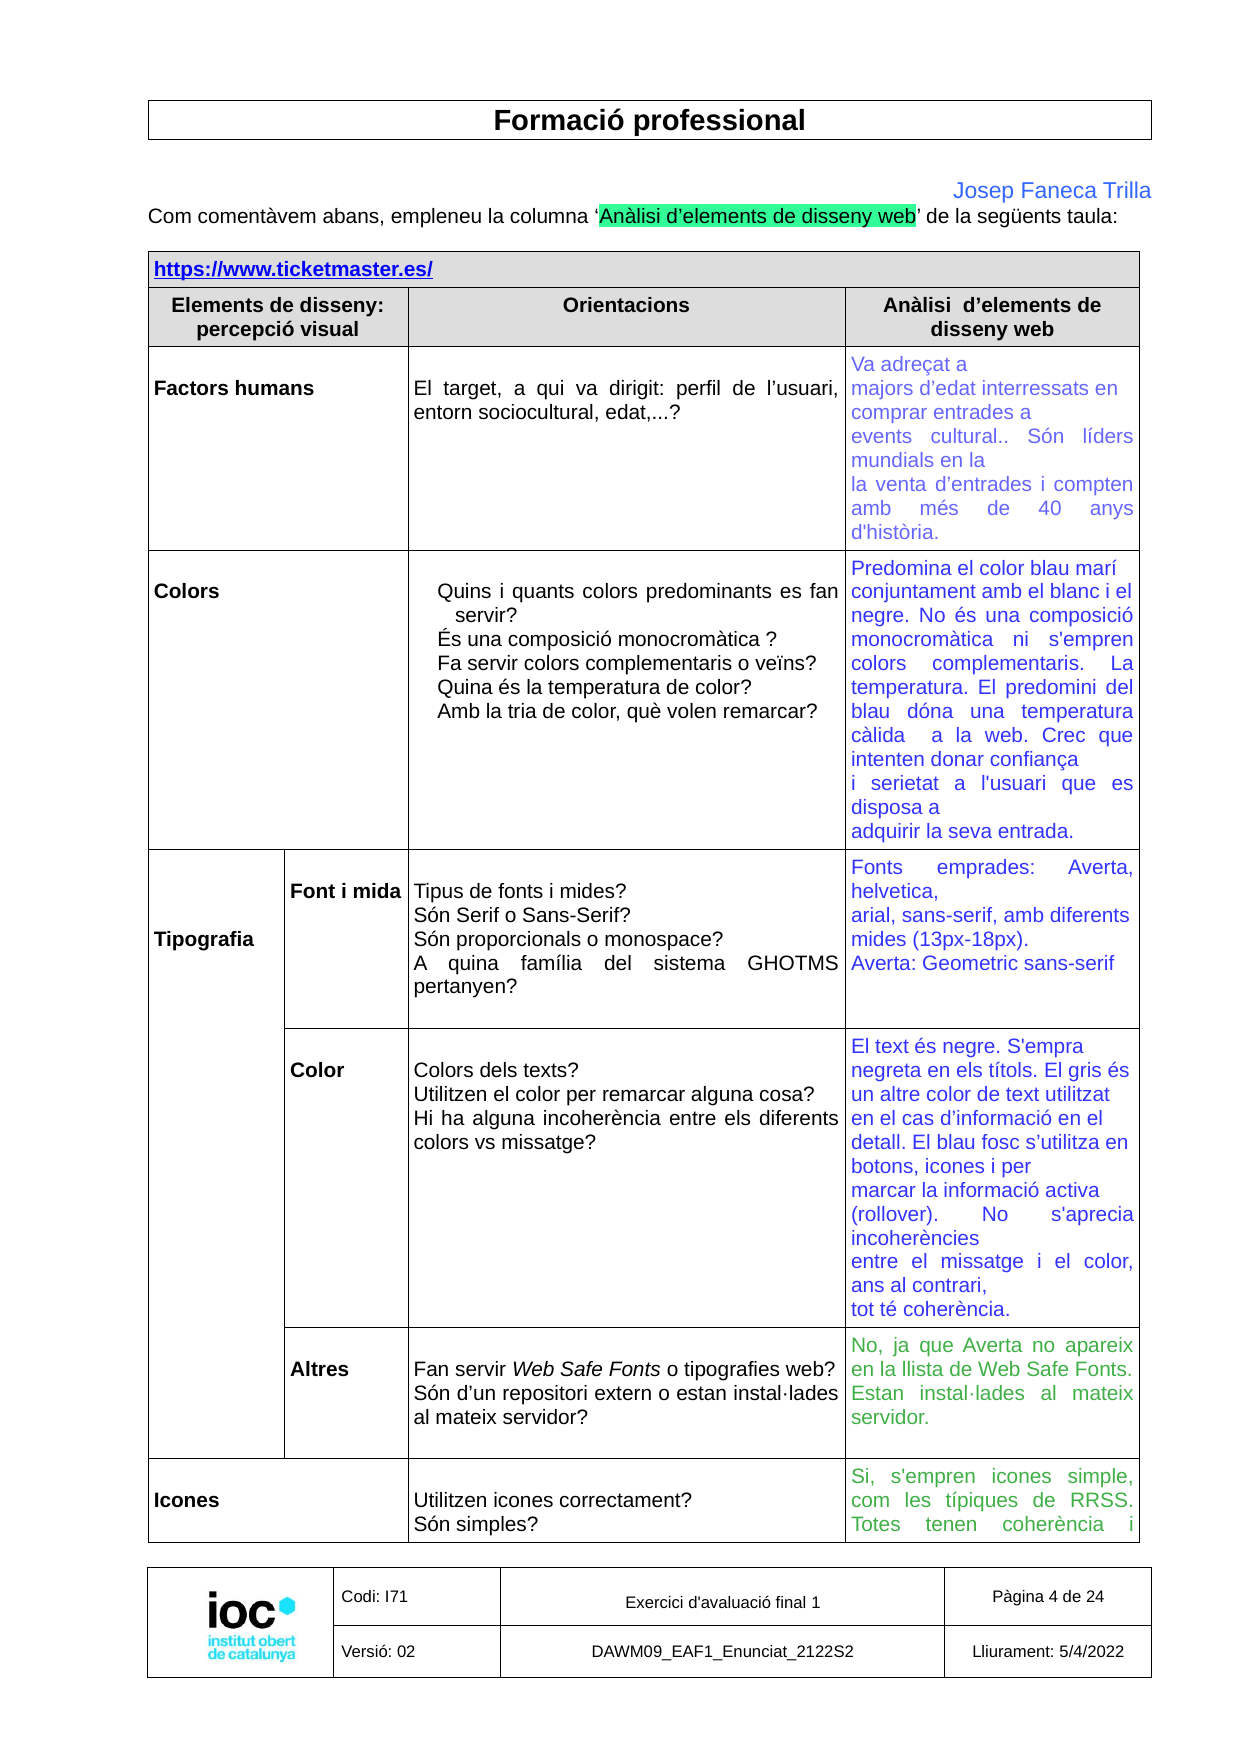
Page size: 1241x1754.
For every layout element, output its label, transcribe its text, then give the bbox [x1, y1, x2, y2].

table_cell Utilitzen icones correctament? Són simples? [409, 1459, 845, 1542]
table_header https://www.ticketmaster.es/ [149, 252, 1139, 287]
table_cell Anàlisi d’elements de disseny web [846, 288, 1139, 346]
table_cell Tipus de fonts i mides? Són Serif o Sans-Serif? Són proporcionals o monospace? A quina família del sistema GHOTMS pertanyen? [409, 850, 845, 1028]
table_cell Quins i quants colors predominants es fan servir? És una composició monocromàtica ? Fa servir colors complementaris o veïns? Quina és la temperatura de color? Amb la tria de color, què volen remarcar? [409, 551, 845, 849]
table_cell El text és negre. S'empra negreta en els títols. El gris és un altre color de text utilitzat en el cas d’informació en el detall. El blau fosc s’utilitza en botons, icones i per marcar la informació activa (rollover). No s'aprecia incoherències entre el missatge i el color, ans al contrari, tot té coherència. [846, 1029, 1139, 1327]
table_cell Fonts emprades: Averta, helvetica, arial, sans-serif, amb diferents mides (13px-18px). Averta: Geometric sans-serif [846, 850, 1139, 1028]
table_cell Tipografia [149, 850, 284, 1458]
table_cell Va adreçat a majors d’edat interressats en comprar entrades a events cultural.. Són líders mundials en la la venta d’entrades i compten amb més de 40 anys d'història. [846, 347, 1139, 549]
table_cell Factors humans [149, 347, 408, 549]
text Com comentàvem abans, empleneu la columna ‘Anàlisi d’elements de disseny web’ de la següents taula: [148, 203, 1151, 227]
table_cell Si, s'empren icones simple, com les típiques de RRSS. Totes tenen coherència i [846, 1459, 1139, 1542]
table_cell Icones [149, 1459, 408, 1542]
table_cell Fan servir Web Safe Fonts o tipografies web? Són d’un repositori extern o estan instal·lades al mateix servidor? [409, 1328, 845, 1458]
table_cell Orientacions [409, 288, 845, 346]
table_cell Elements de disseny: percepció visual [149, 288, 408, 346]
table_cell Color [285, 1029, 408, 1327]
table_cell Altres [285, 1328, 408, 1458]
picture [195, 1577, 309, 1673]
table_cell Font i mida [285, 850, 408, 1028]
table_cell Colors [149, 551, 408, 849]
table_cell El target, a qui va dirigit: perfil de l’usuari, entorn sociocultural, edat,...? [409, 347, 845, 549]
table_cell No, ja que Averta no apareix en la llista de Web Safe Fonts. Estan instal·lades al mateix servidor. [846, 1328, 1139, 1458]
table_cell Predomina el color blau marí conjuntament amb el blanc i el negre. No és una composició monocromàtica ni s'empren colors complementaris. La temperatura. El predomini del blau dóna una temperatura càlida a la web. Crec que intenten donar confiança i serietat a l'usuari que es disposa a adquirir la seva entrada. [846, 551, 1139, 849]
table_cell Colors dels texts? Utilitzen el color per remarcar alguna cosa? Hi ha alguna incoherència entre els diferents colors vs missatge? [409, 1029, 845, 1327]
